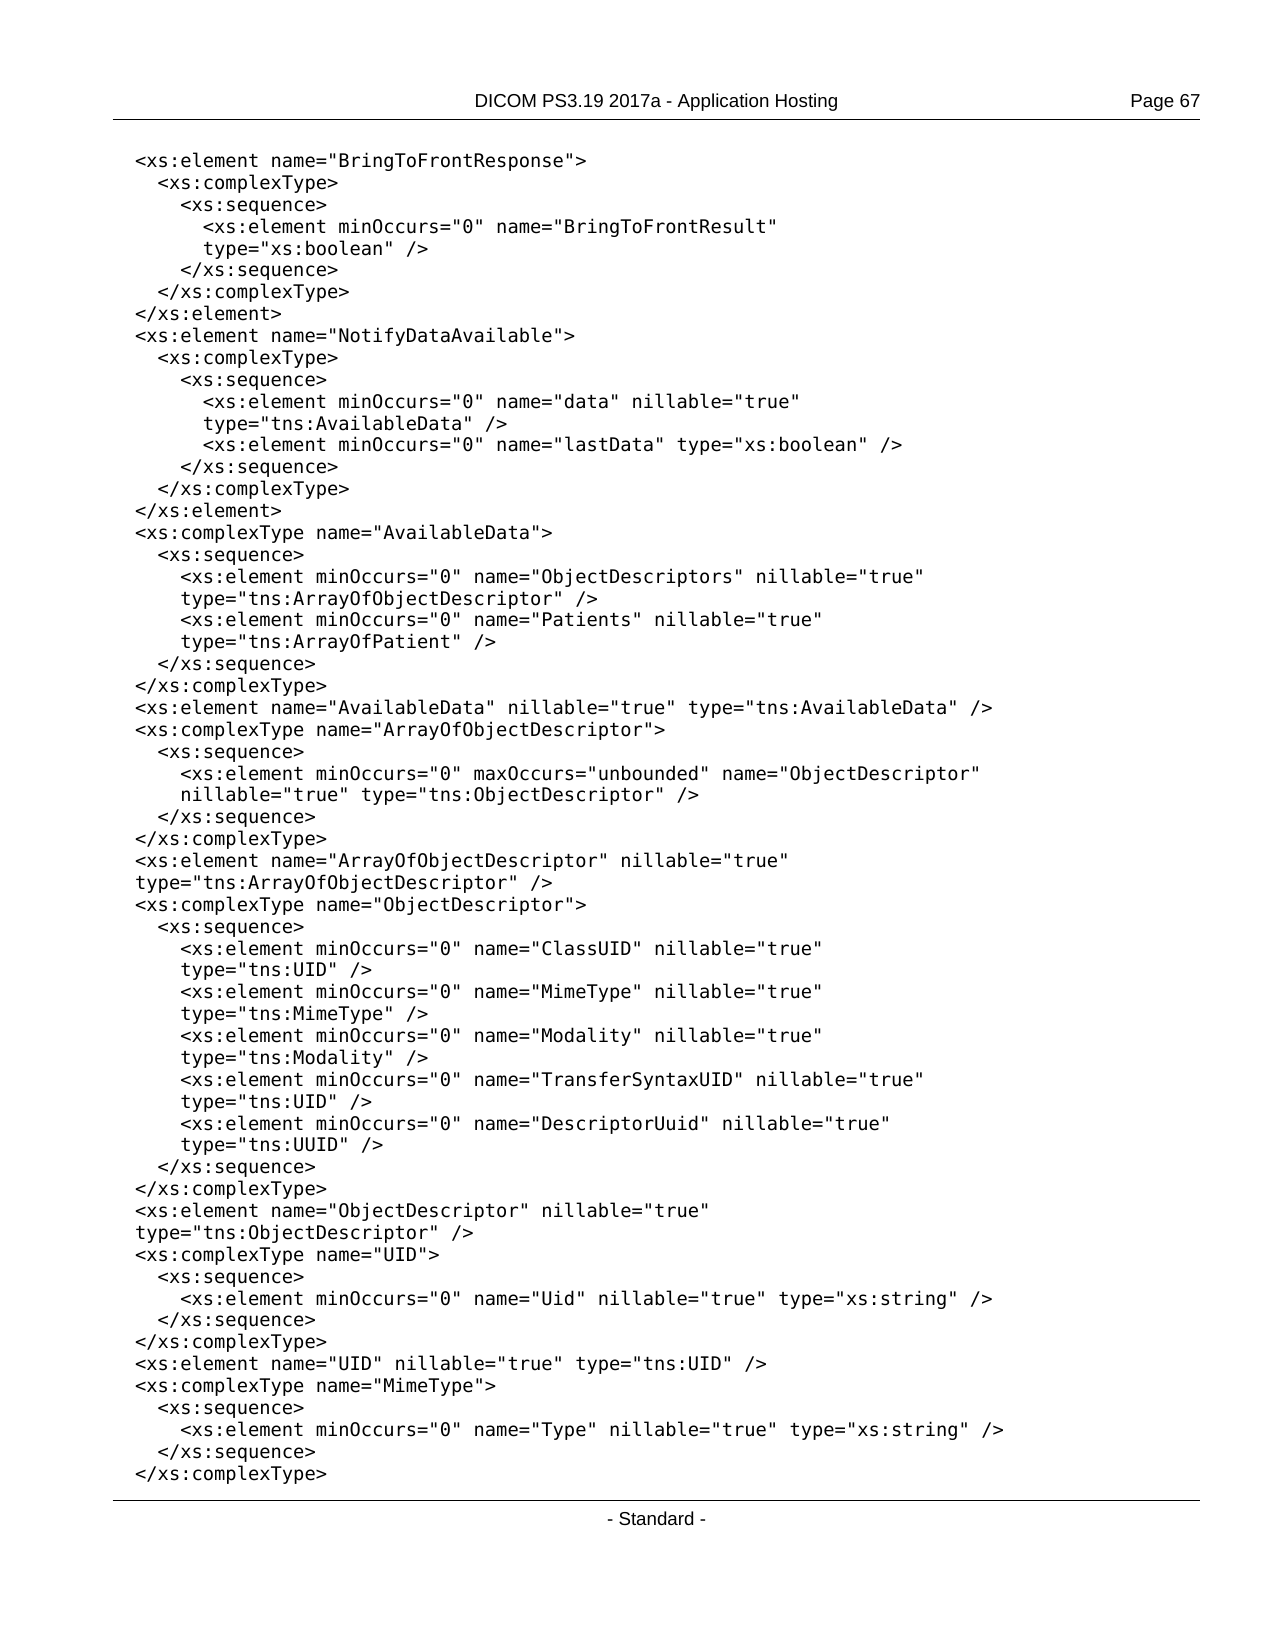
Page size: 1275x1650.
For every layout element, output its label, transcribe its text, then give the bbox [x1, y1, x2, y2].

text <xs:element name="BringToFrontResponse"> <xs:complexType> <xs:sequence> <xs:element minOccurs="0" name="BringToFrontResult" type="xs:boolean" /> </xs:sequence> </xs:complexType> </xs:element> <xs:element name="NotifyDataAvailable"> <xs:complexType> <xs:sequence> <xs:element minOccurs="0" name="data" nillable="true" type="tns:AvailableData" /> <xs:element minOccurs="0" name="lastData" type="xs:boolean" /> </xs:sequence> </xs:complexType> </xs:element> <xs:complexType name="AvailableData"> <xs:sequence> <xs:element minOccurs="0" name="ObjectDescriptors" nillable="true" type="tns:ArrayOfObjectDescriptor" /> <xs:element minOccurs="0" name="Patients" nillable="true" type="tns:ArrayOfPatient" /> </xs:sequence> </xs:complexType> <xs:element name="AvailableData" nillable="true" type="tns:AvailableData" /> <xs:complexType name="ArrayOfObjectDescriptor"> <xs:sequence> <xs:element minOccurs="0" maxOccurs="unbounded" name="ObjectDescriptor" nillable="true" type="tns:ObjectDescriptor" /> </xs:sequence> </xs:complexType> <xs:element name="ArrayOfObjectDescriptor" nillable="true" type="tns:ArrayOfObjectDescriptor" /> <xs:complexType name="ObjectDescriptor"> <xs:sequence> <xs:element minOccurs="0" name="ClassUID" nillable="true" type="tns:UID" /> <xs:element minOccurs="0" name="MimeType" nillable="true" type="tns:MimeType" /> <xs:element minOccurs="0" name="Modality" nillable="true" type="tns:Modality" /> <xs:element minOccurs="0" name="TransferSyntaxUID" nillable="true" type="tns:UID" /> <xs:element minOccurs="0" name="DescriptorUuid" nillable="true" type="tns:UUID" /> </xs:sequence> </xs:complexType> <xs:element name="ObjectDescriptor" nillable="true" type="tns:ObjectDescriptor" /> <xs:complexType name="UID"> <xs:sequence> <xs:element minOccurs="0" name="Uid" nillable="true" type="xs:string" /> </xs:sequence> </xs:complexType> <xs:element name="UID" nillable="true" type="tns:UID" /> <xs:complexType name="MimeType"> <xs:sequence> <xs:element minOccurs="0" name="Type" nillable="true" type="xs:string" /> </xs:sequence> </xs:complexType> [112, 150, 1200, 1484]
